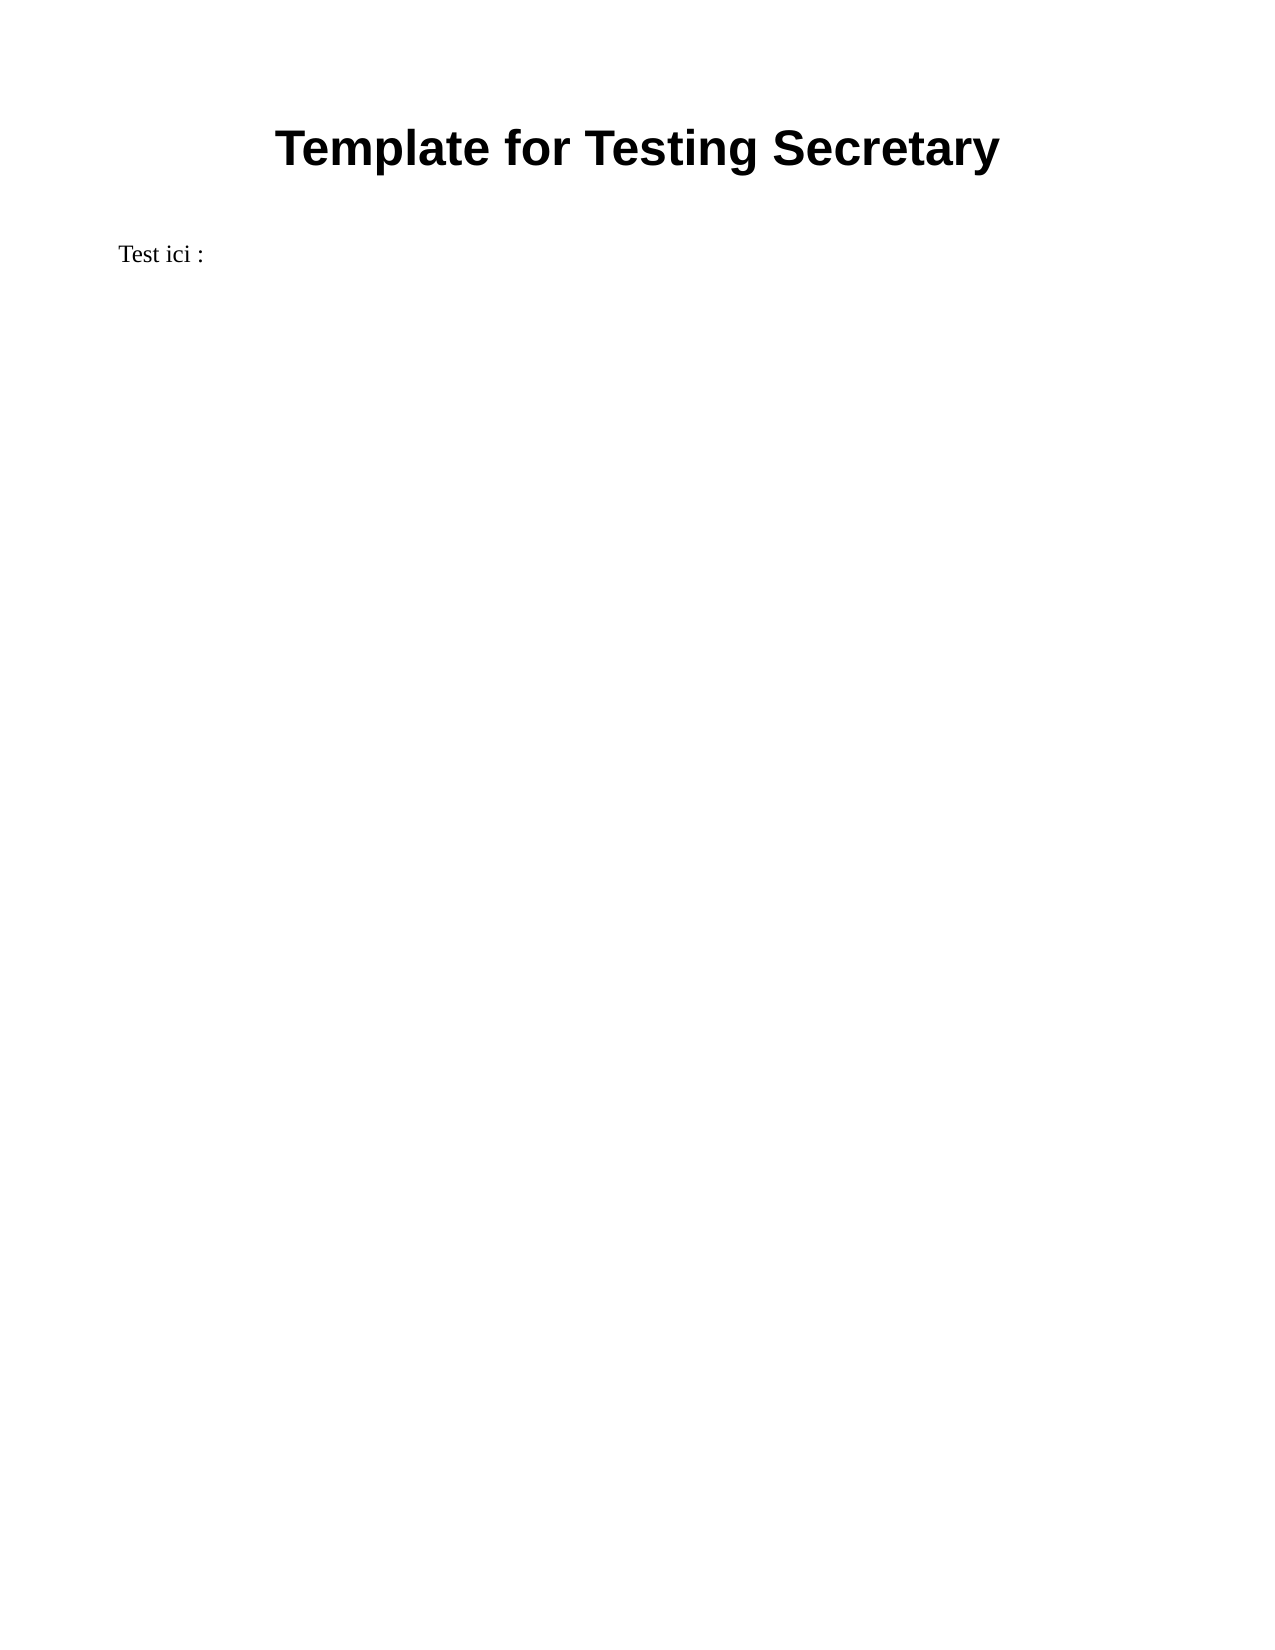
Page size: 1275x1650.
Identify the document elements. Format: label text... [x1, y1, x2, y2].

text Test ici : [118, 239, 1157, 267]
subtitle Template for Testing Secretary [118, 118, 1157, 176]
